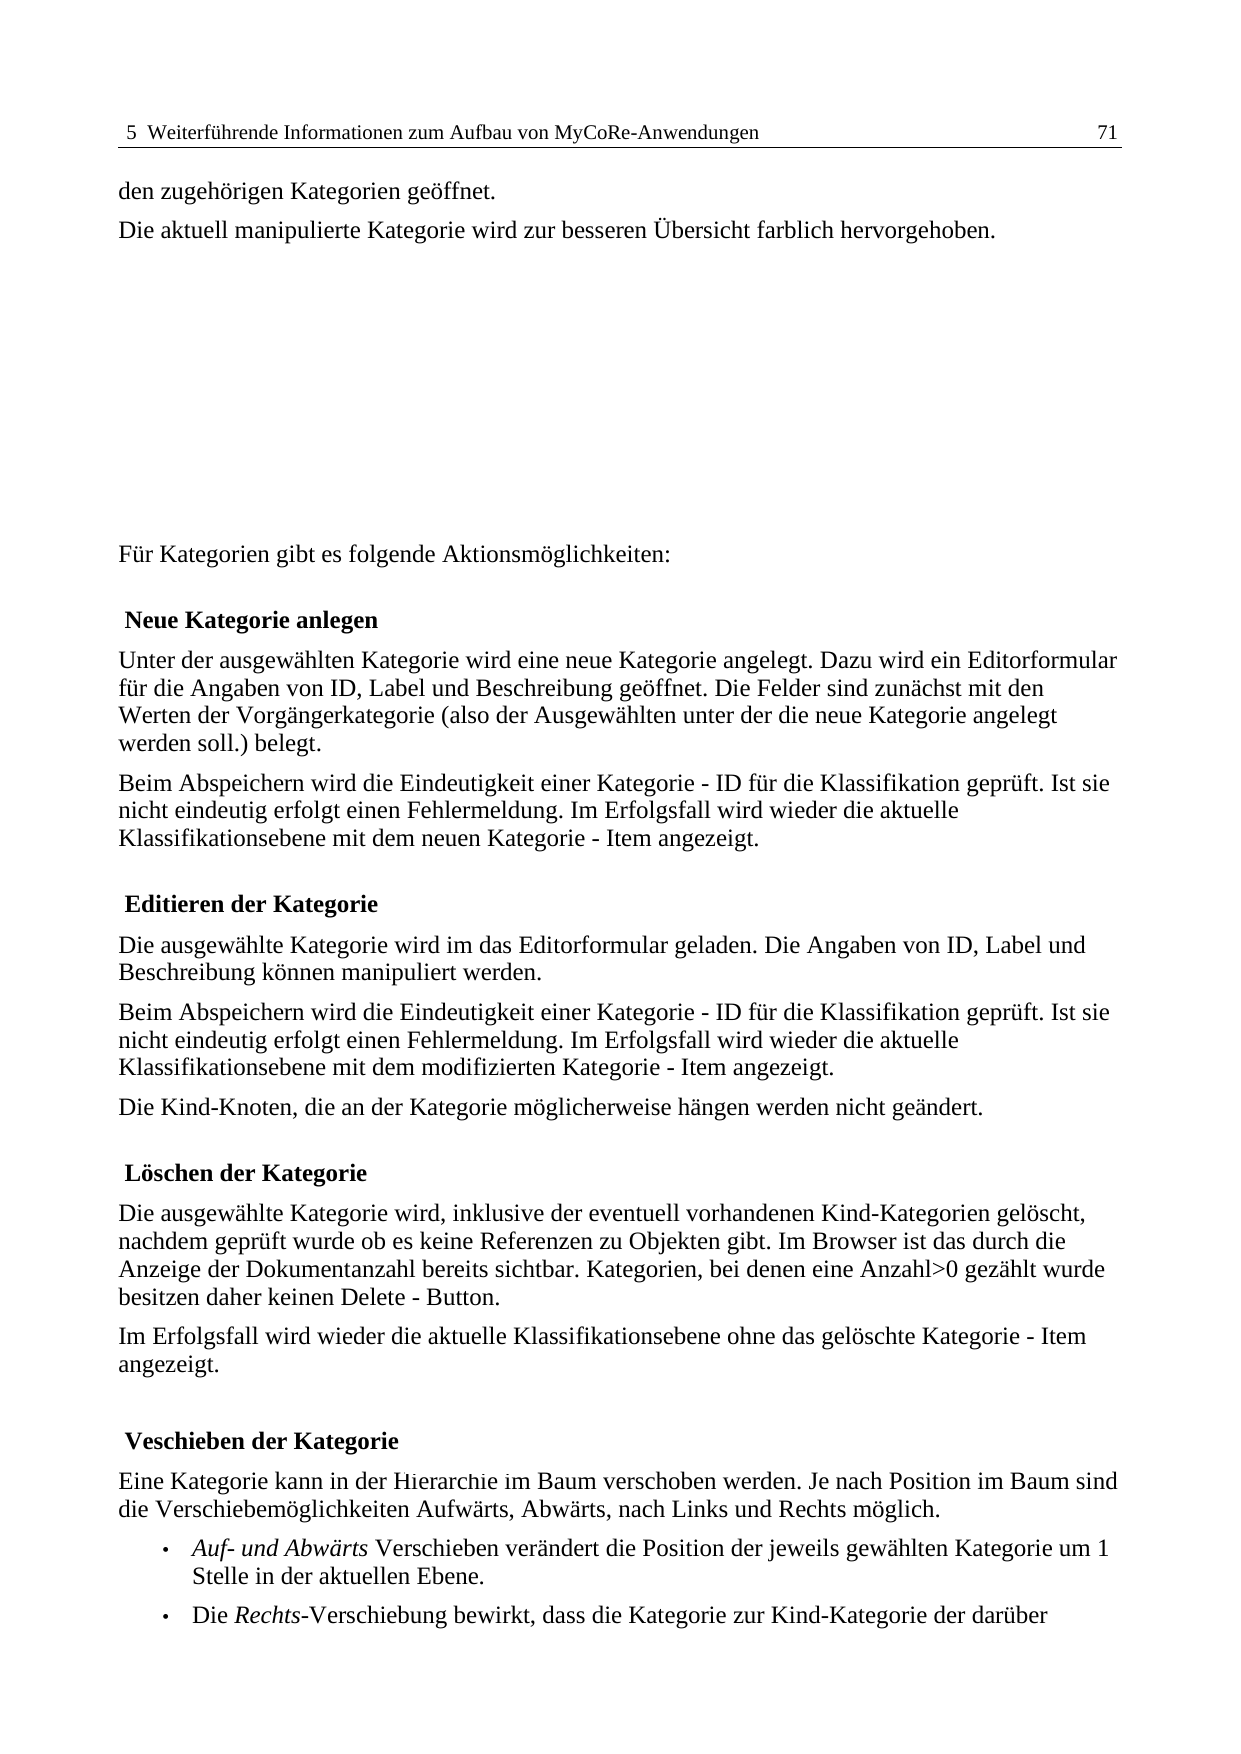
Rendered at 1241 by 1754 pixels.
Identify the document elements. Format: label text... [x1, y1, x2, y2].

text Die Kind-Knoten, die an der Kategorie möglicherweise hängen werden nicht geändert. [118, 1093, 1122, 1121]
list Auf- und Abwärts Verschieben verändert die Position der jeweils gewählten Kategorie um 1 Stelle in der aktuellen Ebene. [162, 1534, 1122, 1590]
text Beim Abspeichern wird die Eindeutigkeit einer Kategorie - ID für die Klassifikation geprüft. Ist sie nicht eindeutig erfolgt einen Fehlermeldung. Im Erfolgsfall wird wieder die aktuelle Klassifikationsebene mit dem neuen Kategorie - Item angezeigt. [118, 769, 1122, 852]
subtitle Löschen der Kategorie [118, 1146, 1122, 1195]
list Die Rechts-Verschiebung bewirkt, dass die Kategorie zur Kind-Kategorie der darüber [162, 1602, 1122, 1629]
text Die aktuell manipulierte Kategorie wird zur besseren Übersicht farblich hervorgehoben. [118, 217, 1122, 244]
subtitle Veschieben der Kategorie [118, 1402, 1122, 1474]
text Im Erfolgsfall wird wieder die aktuelle Klassifikationsebene ohne das gelöschte Kategorie - Item angezeigt. [118, 1322, 1122, 1377]
text den zugehörigen Kategorien geöffnet. [118, 177, 1122, 205]
text Unter der ausgewählten Kategorie wird eine neue Kategorie angelegt. Dazu wird ein Editorformular für die Angaben von ID, Label und Beschreibung geöffnet. Die Felder sind zunächst mit den Werten der Vorgängerkategorie (also der Ausgewählten unter der die neue Kategorie angelegt werden soll.) belegt. [118, 646, 1122, 757]
text Beim Abspeichern wird die Eindeutigkeit einer Kategorie - ID für die Klassifikation geprüft. Ist sie nicht eindeutig erfolgt einen Fehlermeldung. Im Erfolgsfall wird wieder die aktuelle Klassifikationsebene mit dem modifizierten Kategorie - Item angezeigt. [118, 998, 1122, 1081]
text Die ausgewählte Kategorie wird im das Editorformular geladen. Die Angaben von ID, Label und Beschreibung können manipuliert werden. [118, 931, 1122, 986]
text Für Kategorien gibt es folgende Aktionsmöglichkeiten: [118, 540, 1122, 567]
text Die ausgewählte Kategorie wird, inklusive der eventuell vorhandenen Kind-Kategorien gelöscht, nachdem geprüft wurde ob es keine Referenzen zu Objekten gibt. Im Browser ist das durch die Anzeige der Dokumentanzahl bereits sichtbar. Kategorien, bei denen eine Anzahl>0 gezählt wurde besitzen daher keinen Delete - Button. [118, 1199, 1122, 1310]
subtitle Editieren der Kategorie [118, 877, 1122, 927]
text Eine Kategorie kann in der Hierarchie im Baum verschoben werden. Je nach Position im Baum sind die Verschiebemöglichkeiten Aufwärts, Abwärts, nach Links und Rechts möglich. [118, 1467, 1122, 1523]
subtitle Neue Kategorie anlegen [118, 592, 1122, 642]
